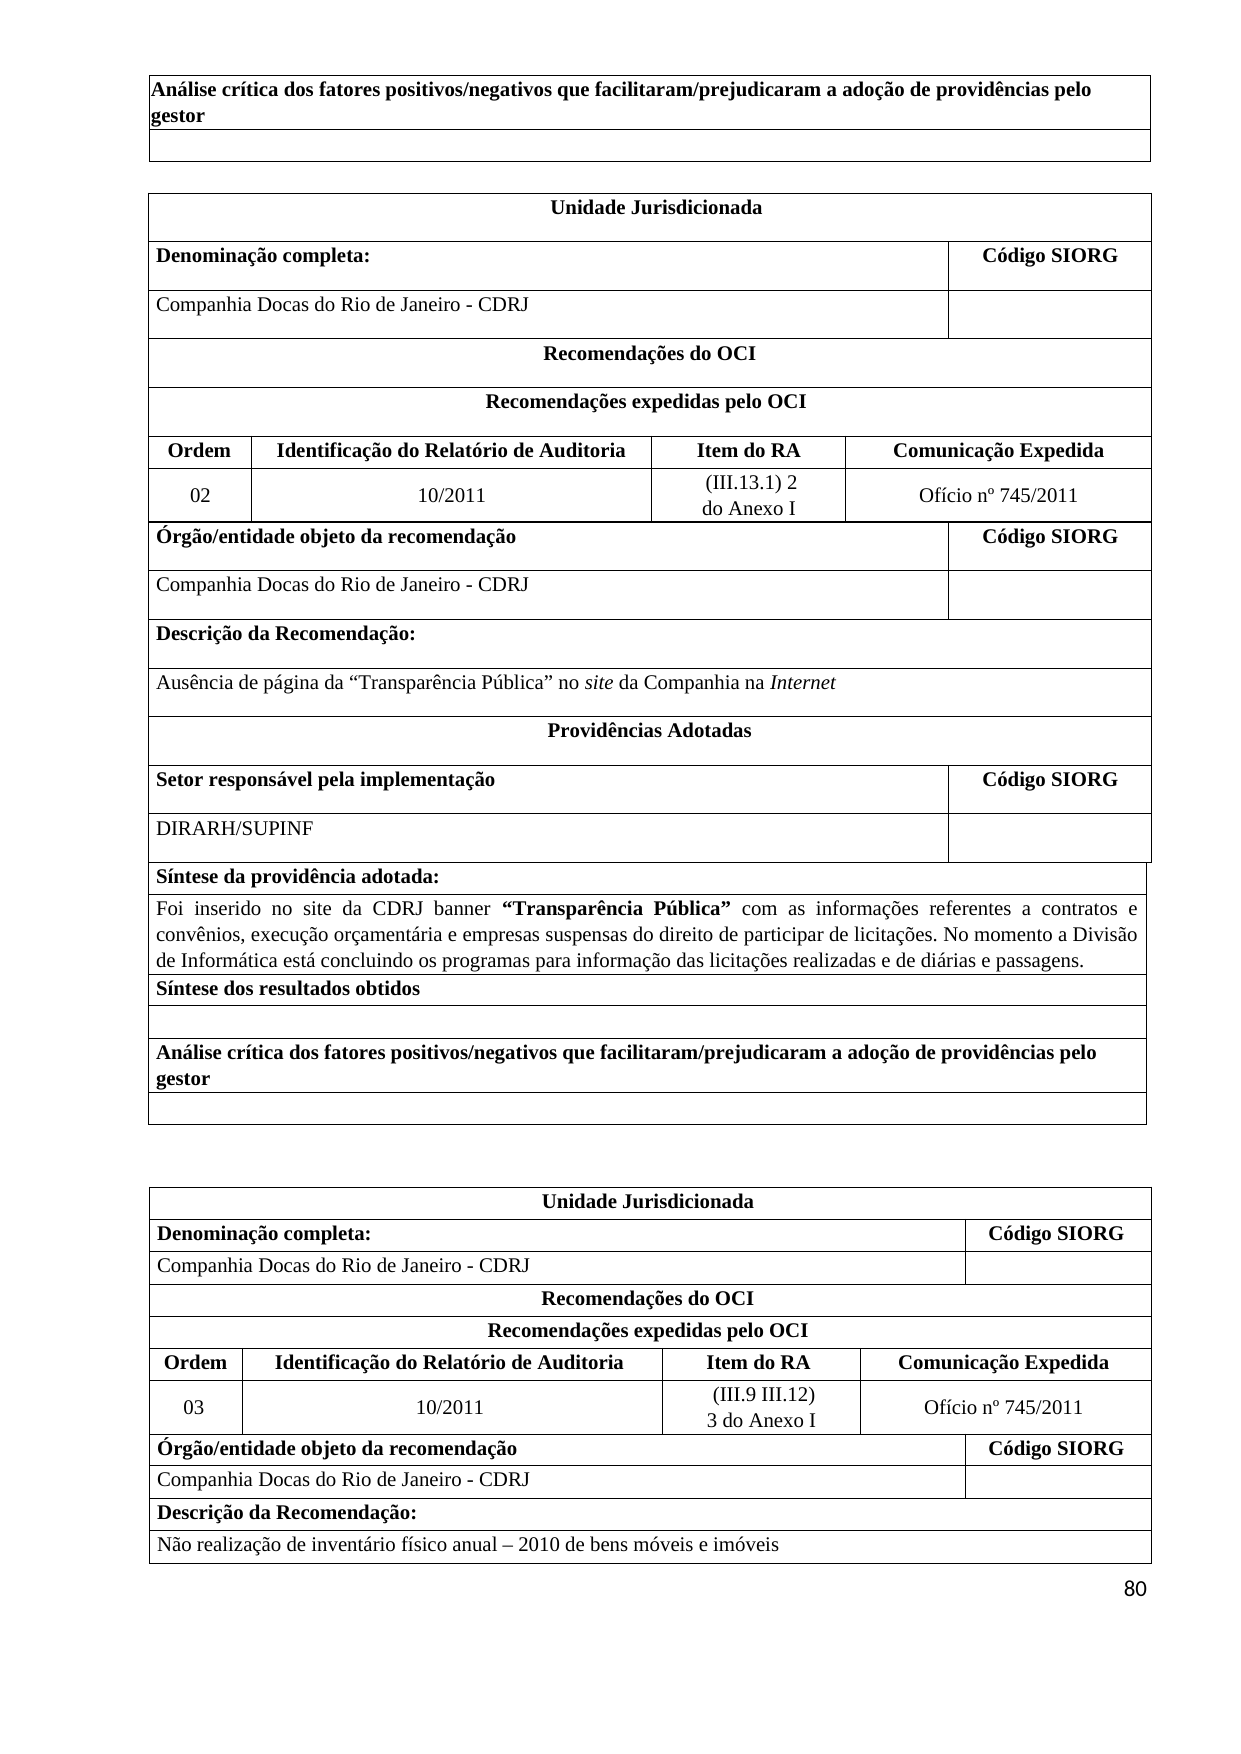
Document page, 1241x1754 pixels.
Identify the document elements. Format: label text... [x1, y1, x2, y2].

table_cell Ofício nº 745/2011 [861, 1381, 1151, 1433]
table_cell [966, 1252, 1151, 1283]
table_cell [949, 571, 1151, 619]
table_cell Ofício nº 745/2011 [846, 469, 1151, 521]
table_cell Comunicação Expedida [861, 1349, 1151, 1380]
table_cell [1147, 1005, 1151, 1038]
table_cell Órgão/entidade objeto da recomendação [149, 523, 846, 570]
table_cell Código SIORG [966, 1435, 1151, 1465]
table_cell 03 [150, 1381, 242, 1433]
table_cell Órgão/entidade objeto da recomendação [150, 1435, 965, 1465]
table_cell Código SIORG [966, 1220, 1151, 1251]
table_cell Análise crítica dos fatores positivos/negativos que facilitaram/prejudicaram a adoção de providências pelo gestor [149, 1039, 1146, 1092]
table_cell Síntese dos resultados obtidos [149, 975, 1146, 1005]
table_cell Recomendações expedidas pelo OCI [150, 1317, 1151, 1348]
table_cell [1147, 1092, 1151, 1124]
table_cell [846, 814, 948, 862]
table_cell Identificação do Relatório de Auditoria [243, 1349, 662, 1380]
table_cell [846, 339, 1151, 387]
table_cell 02 [149, 469, 251, 521]
table_cell Companhia Docas do Rio de Janeiro - CDRJ [149, 291, 846, 338]
table_cell [846, 766, 948, 813]
table_cell [149, 1006, 1146, 1038]
table_cell [966, 1466, 1151, 1498]
table_cell [846, 291, 948, 338]
table_cell Recomendações expedidas pelo OCI [149, 388, 846, 436]
table_cell Não realização de inventário físico anual – 2010 de bens móveis e imóveis [150, 1531, 1151, 1563]
table_header [846, 194, 1151, 241]
table_cell [1147, 863, 1151, 894]
table_cell Comunicação Expedida [846, 437, 1151, 468]
table_cell [846, 388, 1151, 436]
table_cell Ordem [150, 1349, 242, 1380]
table_cell Código SIORG [949, 766, 1151, 813]
table_cell Síntese da providência adotada: [149, 863, 1146, 894]
table_cell [1147, 894, 1151, 973]
table_header Unidade Jurisdicionada [149, 194, 846, 241]
table_cell DIRARH/SUPINF [149, 814, 846, 862]
table_cell [846, 523, 948, 570]
table_cell Análise crítica dos fatores positivos/negativos que facilitaram/prejudicaram a adoção de providências pelo gestor [150, 76, 1150, 128]
table_cell Foi inserido no site da CDRJ banner “Transparência Pública” com as informações referentes a contratos e convênios, execução orçamentária e empresas suspensas do direito de participar de licitações. No momento a Divisão de Informática está concluindo os programas para informação das licitações realizadas e de diárias e passagens. [149, 895, 1146, 973]
table_cell Item do RA [663, 1349, 860, 1380]
table_cell [1147, 974, 1151, 1005]
table_cell [149, 1093, 1146, 1124]
table_cell Código SIORG [949, 523, 1151, 570]
table_cell [150, 130, 1150, 161]
table_cell Providências Adotadas [149, 717, 846, 765]
table_cell Recomendações do OCI [149, 339, 846, 387]
table_cell (III.9 III.12) 3 do Anexo I [663, 1381, 860, 1433]
table_cell 10/2011 [243, 1381, 662, 1433]
table_cell Companhia Docas do Rio de Janeiro - CDRJ [150, 1466, 965, 1498]
table_cell 10/2011 [252, 469, 651, 521]
table_cell [846, 620, 1151, 667]
table_cell [846, 717, 1151, 765]
table_cell Item do RA [652, 437, 845, 468]
table_cell Companhia Docas do Rio de Janeiro - CDRJ [149, 571, 846, 619]
table_cell Companhia Docas do Rio de Janeiro - CDRJ [150, 1252, 965, 1283]
table_cell Ordem [149, 437, 251, 468]
table_header Unidade Jurisdicionada [150, 1188, 1151, 1219]
table_cell [1147, 1038, 1151, 1092]
table_cell Recomendações do OCI [150, 1285, 1151, 1316]
table_cell [846, 242, 948, 290]
table_cell Identificação do Relatório de Auditoria [252, 437, 651, 468]
table_cell Denominação completa: [150, 1220, 965, 1251]
table_cell [949, 291, 1151, 338]
table_cell Descrição da Recomendação: [149, 620, 846, 667]
table_cell Descrição da Recomendação: [150, 1499, 1151, 1530]
table_cell [846, 669, 1151, 716]
table_cell Denominação completa: [149, 242, 846, 290]
table_cell [846, 571, 948, 619]
table_cell Setor responsável pela implementação [149, 766, 846, 813]
table_cell (III.13.1) 2 do Anexo I [652, 469, 845, 521]
table_cell Código SIORG [949, 242, 1151, 290]
table_cell Ausência de página da “Transparência Pública” no site da Companhia na Internet [149, 669, 846, 716]
table_cell [949, 814, 1151, 862]
